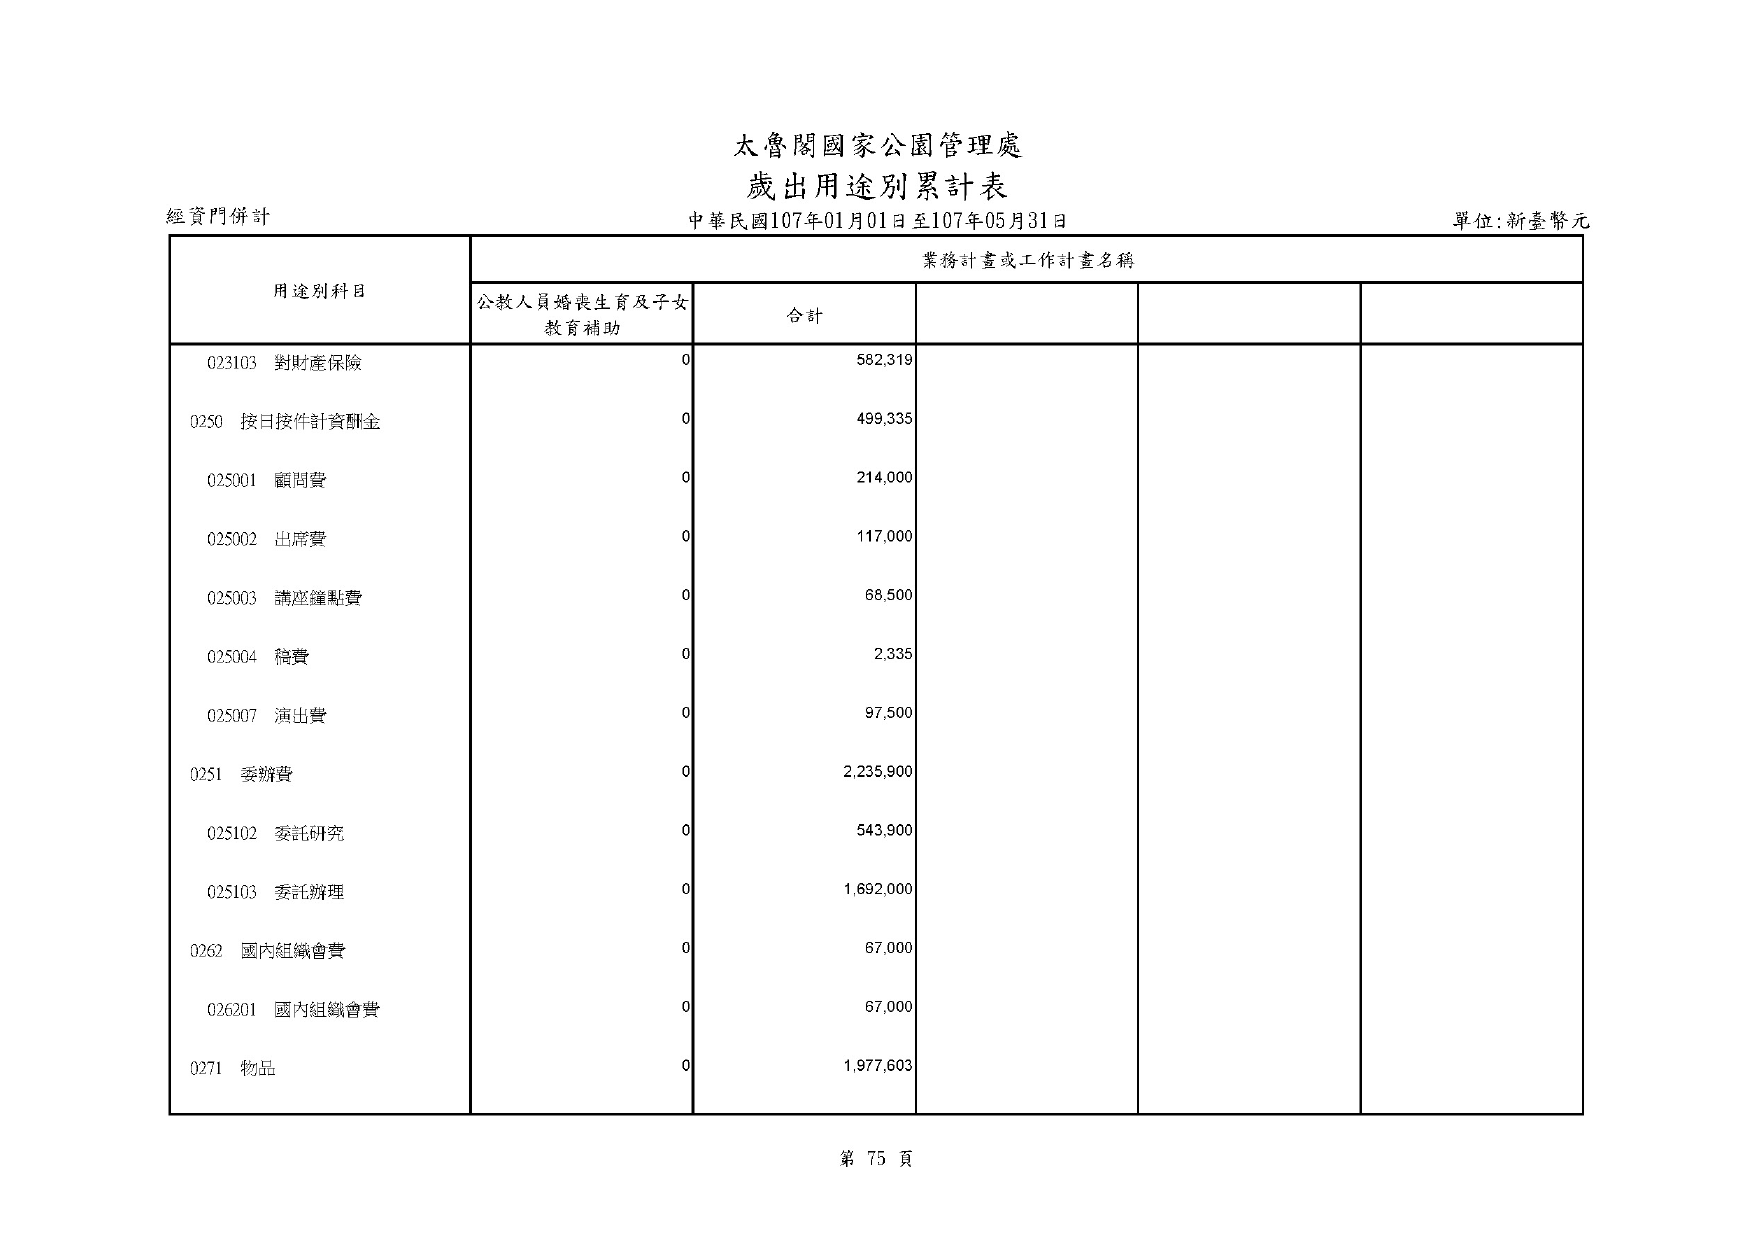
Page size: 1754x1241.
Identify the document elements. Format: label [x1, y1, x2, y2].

picture [59, 59, 1695, 1216]
